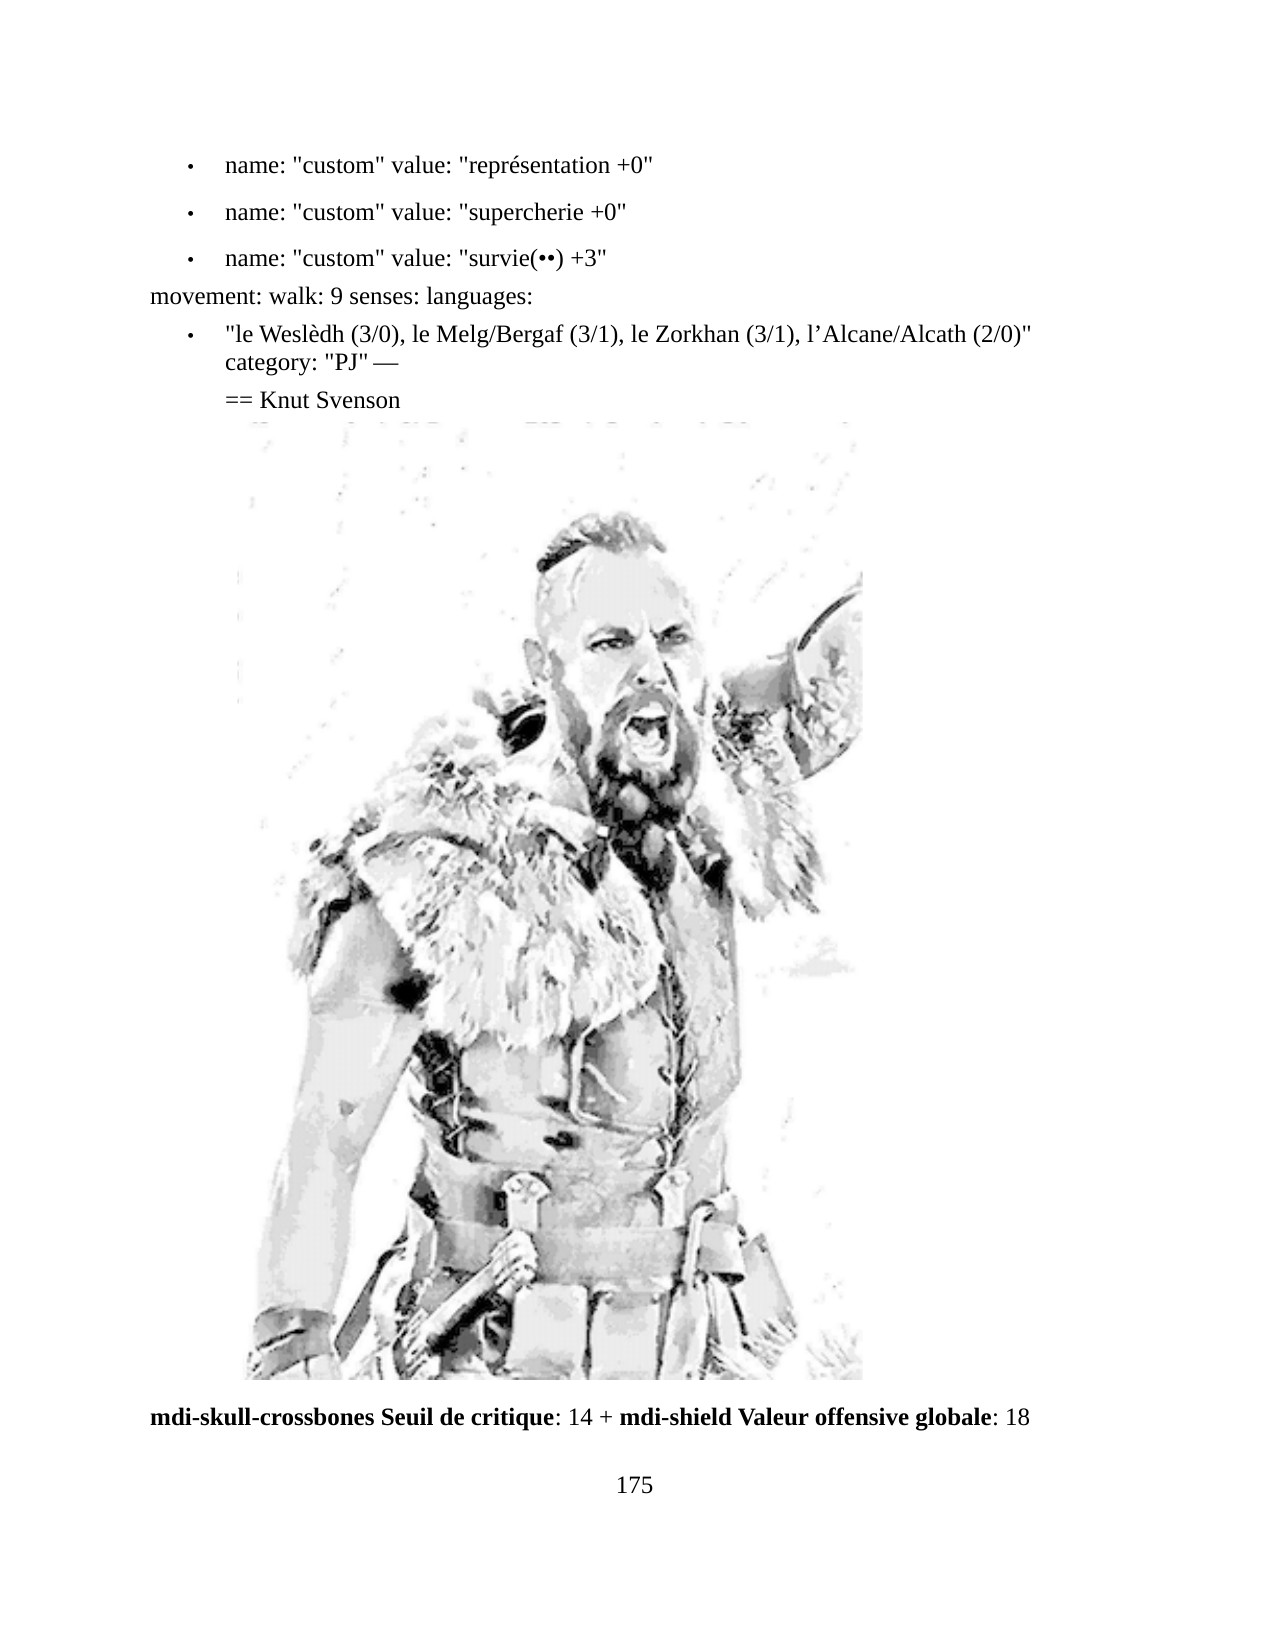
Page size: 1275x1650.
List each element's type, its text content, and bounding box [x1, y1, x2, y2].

list name: "custom" value: "survie(••) +3" [187, 243, 1125, 272]
list name: "custom" value: "supercherie +0" [187, 197, 1125, 225]
list "le Weslèdh (3/0), le Melg/Bergaf (3/1), le Zorkhan (3/1), l’Alcane/Alcath (2/0)" category: "PJ" — [187, 319, 1125, 376]
list == Knut Svenson [187, 385, 1125, 414]
list name: "custom" value: "représentation +0" [187, 150, 1125, 179]
text mdi-skull-crossbones Seuil de critique: 14 + mdi-shield Valeur offensive globale: 18 [150, 1402, 1125, 1431]
picture [237, 422, 863, 1380]
text movement: walk: 9 senses: languages: [150, 281, 1125, 310]
